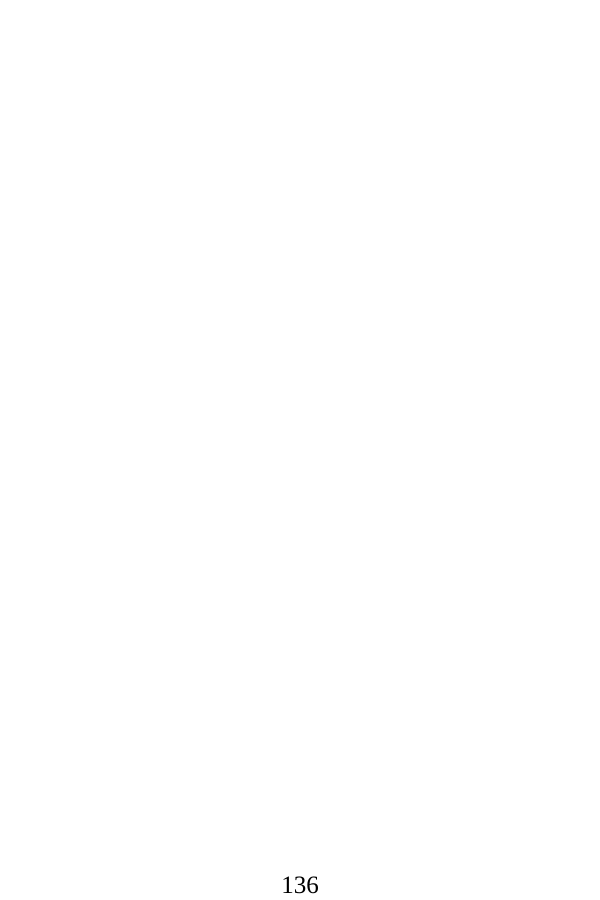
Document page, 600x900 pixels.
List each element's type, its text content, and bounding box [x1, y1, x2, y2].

text Hmm, I don't think I have. Secret B-Sides would be the closest but we don't really rock so we thankfully stay more in the R&B/hip-hop realm [37, 37, 562, 106]
text It's all very tricky. I googled yacht rock examples and that came up, but I'm gonna let them and me slide on this one. I've covered it in almost every band including with Tina and she would never admit to playing yacht rock... I don't think [37, 355, 562, 469]
text Oh that's good. I don't think Fleetwood Mac counts but now I'm pondering the definition at all [37, 242, 562, 287]
text —VI.IV [37, 560, 562, 582]
text Thanks for trusting me and giving me the opportunities to look out for y'all sometimes [37, 492, 562, 537]
text Awww thanks for looking out for them. And me sometimes too!! [37, 174, 562, 219]
text You're welcome! [37, 310, 562, 333]
text I had an assortment of intense feeling, possibly generic dreams. I woke at ten and had a difficult time with Wordle. I knew the fourth letter was a U and that there was an E in the word. I broke the rules of hard mode for my second guess, going with PAINT and was glad to find the word ended with T. But there were no other vowels. I was afraid it might take me all day, but after brute-forcing a few made up words, I realized it had to be DEBUT and took pride in a hard earned three-guess. [37, 605, 562, 832]
text And I hate Steely Dan. Does playing Dreams by Fleetwood Mac count? [37, 106, 562, 151]
